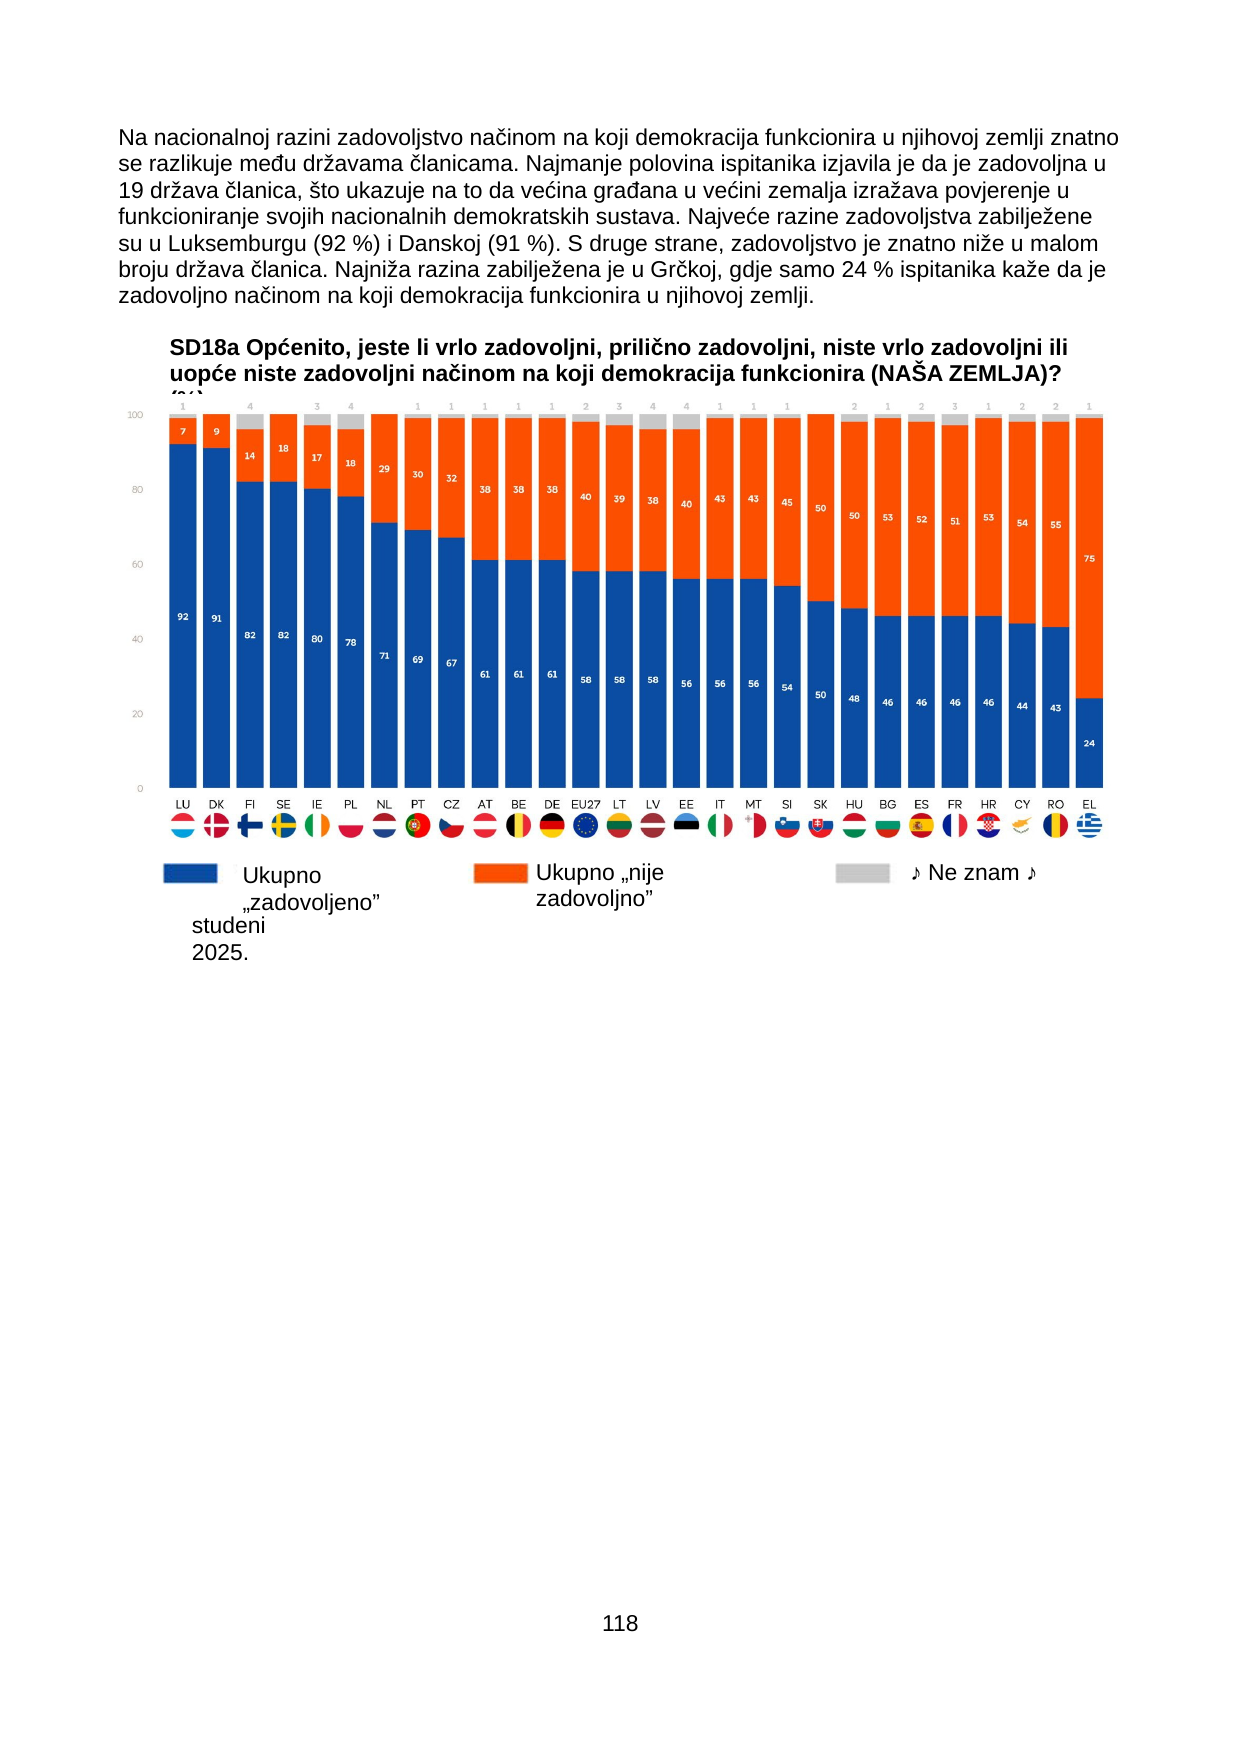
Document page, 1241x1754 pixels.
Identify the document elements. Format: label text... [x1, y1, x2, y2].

text Na nacionalnoj razini zadovoljstvo načinom na koji demokracija funkcionira u njihovoj zemlji znatno se razlikuje među državama članicama. Najmanje polovina ispitanika izjavila je da je zadovoljna u 19 država članica, što ukazuje na to da većina građana u većini zemalja izražava povjerenje u funkcioniranje svojih nacionalnih demokratskih sustava. Najveće razine zadovoljstva zabilježene su u Luksemburgu (92 %) i Danskoj (91 %). S druge strane, zadovoljstvo je znatno niže u malom broju država članica. Najniža razina zabilježena je u Grčkoj, gdje samo 24 % ispitanika kaže da je zadovoljno načinom na koji demokracija funkcionira u njihovoj zemlji. [118, 124, 1122, 308]
picture [153, 849, 897, 888]
picture [118, 394, 1112, 844]
